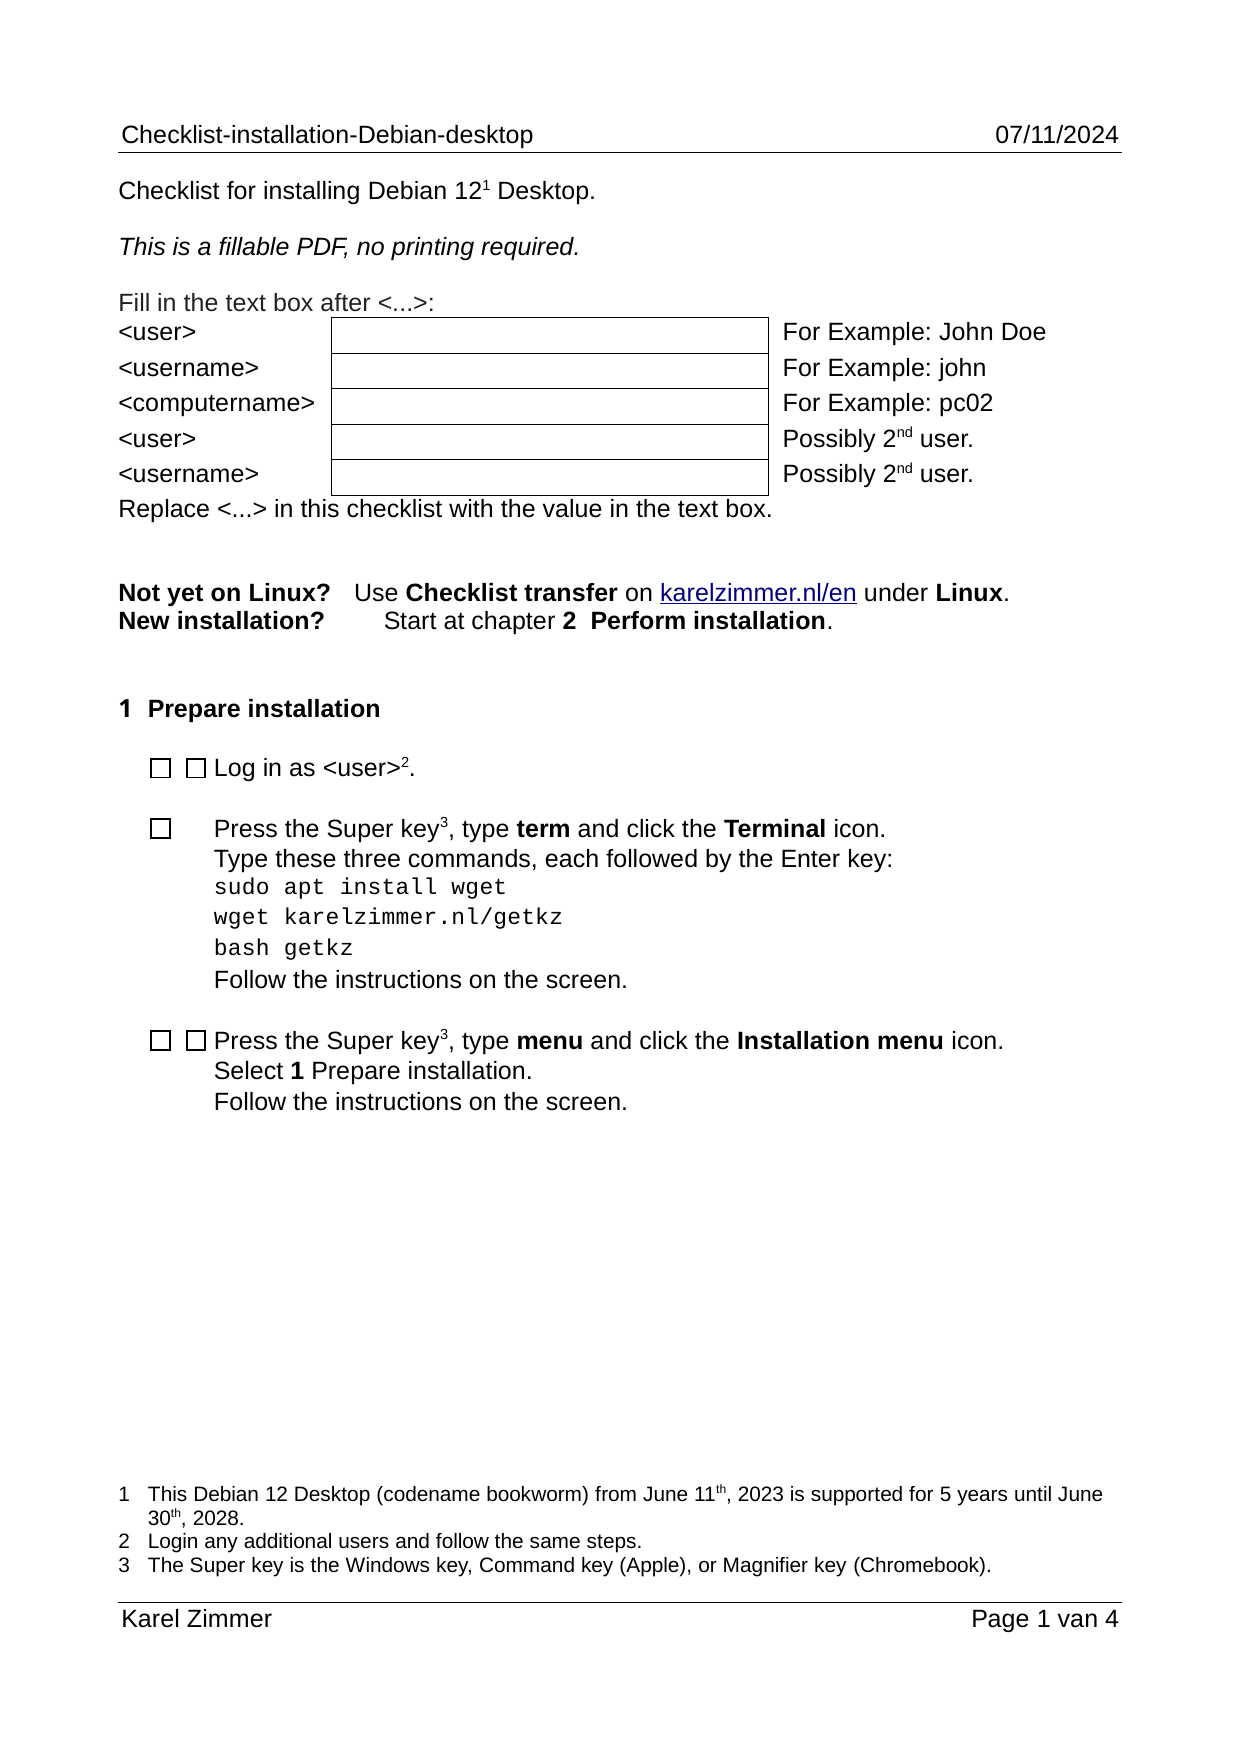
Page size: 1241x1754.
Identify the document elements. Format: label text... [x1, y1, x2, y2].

table_cell Follow the instructions on the screen. [213, 1086, 1122, 1117]
text Fill in the text box after <...>: [118, 289, 1122, 317]
table_cell [118, 844, 142, 874]
table_cell [177, 1086, 213, 1117]
table_cell [142, 905, 177, 935]
table_cell [142, 935, 177, 965]
table_header [142, 753, 177, 783]
table_header [177, 753, 213, 783]
table_cell [118, 814, 142, 844]
table_cell [118, 1086, 142, 1117]
table_cell Press the Super key, type term and click the Terminal icon. [213, 814, 1122, 844]
table_cell [177, 814, 213, 844]
table_cell [177, 905, 213, 935]
text Checklist for installing Debian 12 Desktop. [118, 177, 1122, 205]
text For Example: john [769, 353, 1122, 388]
table_cell Select 1 Prepare installation. [213, 1056, 1122, 1086]
table_cell [118, 935, 142, 965]
table_cell [177, 874, 213, 904]
table_cell [177, 844, 213, 874]
table_header [118, 753, 142, 783]
table_cell [142, 814, 177, 844]
text Possibly 2nd user. [769, 424, 1122, 459]
table_cell bash getkz [213, 935, 1122, 965]
text Replace <...> in this checklist with the value in the text box. [118, 495, 1122, 523]
text <COMPUTERNAme> [118, 388, 331, 424]
table_cell [118, 1056, 142, 1086]
table_cell Follow the instructions on the screen. [213, 965, 1122, 995]
text Possibly 2nd user. [769, 459, 1122, 495]
table_cell [177, 783, 213, 813]
table_cell [118, 874, 142, 904]
table_cell sudo apt install wget [213, 874, 1122, 904]
table_header Log in as <user>. [213, 753, 1122, 783]
table_cell Type these three commands, each followed by the Enter key: [213, 844, 1122, 874]
table_cell [142, 783, 177, 813]
table_cell [118, 1026, 142, 1056]
text <USERName> [118, 459, 331, 495]
table_cell [118, 995, 142, 1026]
table_cell Press the Super key3, type menu and click the Installation menu icon. [213, 1026, 1122, 1056]
table_cell [118, 965, 142, 995]
table_cell [142, 1026, 177, 1056]
list Prepare installation [118, 691, 1122, 725]
table_cell [177, 935, 213, 965]
text <USER> [118, 424, 331, 459]
table_cell [142, 965, 177, 995]
text <user> [118, 317, 331, 353]
table_cell [177, 1056, 213, 1086]
text For Example: pc02 [769, 388, 1122, 424]
table_cell [118, 905, 142, 935]
table_cell [142, 1086, 177, 1117]
table_cell [213, 783, 1122, 813]
text This Debian 12 Desktop (codename bookworm) from June 11th, 2023 is supported for 5 years until June 30th, 2028. [118, 1483, 1122, 1530]
table_cell [142, 844, 177, 874]
table_cell [142, 874, 177, 904]
table_cell [177, 965, 213, 995]
text For Example: John Doe [769, 317, 1122, 353]
text Not yet on Linux? Use Checklist transfer on karelzimmer.nl/en under Linux. [118, 579, 1122, 607]
text This is a fillable PDF, no printing required. [118, 233, 1122, 261]
table_cell [177, 995, 213, 1026]
table_cell [142, 1056, 177, 1086]
table_cell wget karelzimmer.nl/getkz [213, 905, 1122, 935]
text <USERname> [118, 353, 331, 388]
table_cell [213, 995, 1122, 1026]
table_cell [142, 995, 177, 1026]
table_cell [177, 1026, 213, 1056]
text New installation? Start at chapter 2 Perform installation. [118, 607, 1122, 635]
table_cell [118, 783, 142, 813]
